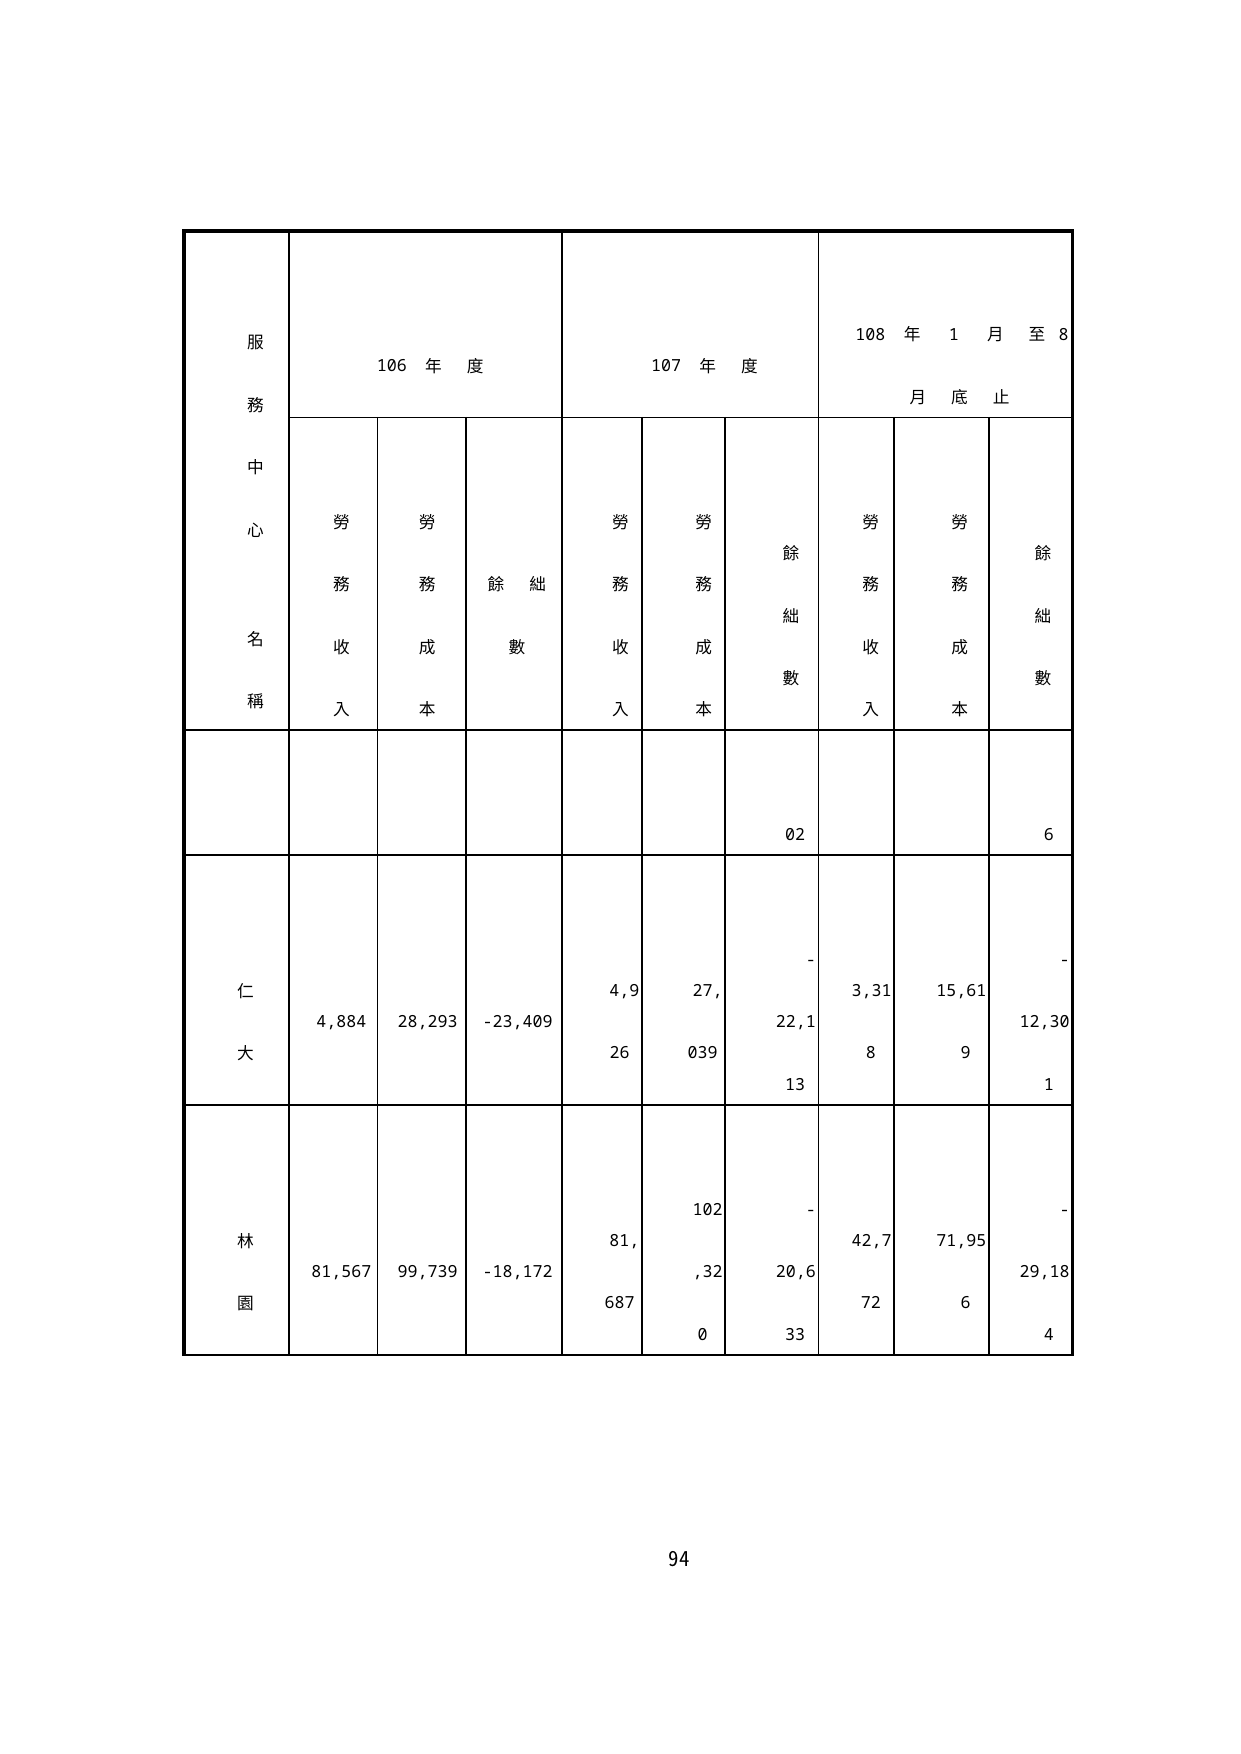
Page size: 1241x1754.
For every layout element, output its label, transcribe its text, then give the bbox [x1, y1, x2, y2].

table_cell 3,318 [819, 856, 893, 1104]
table_cell -20,633 [726, 1106, 818, 1354]
table_cell -18,172 [467, 1106, 561, 1354]
table_cell [895, 731, 988, 854]
table_cell [186, 731, 288, 854]
table_cell 81,687 [563, 1106, 641, 1354]
table_cell 6 [990, 731, 1071, 854]
table_cell 餘絀數 [467, 418, 561, 729]
table_cell 4,926 [563, 856, 641, 1104]
table_cell [643, 731, 724, 854]
table_cell 02 [726, 731, 818, 854]
table_cell 勞務收入 [290, 418, 377, 729]
table_cell -12,301 [990, 856, 1071, 1104]
table_cell 4,884 [290, 856, 377, 1104]
table_cell 15,619 [895, 856, 988, 1104]
table_header 106年度 [290, 233, 561, 417]
table_cell -23,409 [467, 856, 561, 1104]
table_header 107年度 [563, 233, 818, 417]
table_cell 42,772 [819, 1106, 893, 1354]
table_cell 81,567 [290, 1106, 377, 1354]
table_cell 勞務成本 [378, 418, 465, 729]
table_cell 林園 [186, 1106, 288, 1354]
table_cell 仁大 [186, 856, 288, 1104]
table_cell 28,293 [378, 856, 465, 1104]
table_cell 勞務收入 [563, 418, 641, 729]
table_cell -29,184 [990, 1106, 1071, 1354]
table_cell -22,113 [726, 856, 818, 1104]
table_cell 102,320 [643, 1106, 724, 1354]
table_cell 勞務成本 [643, 418, 724, 729]
table_cell 勞務收入 [819, 418, 893, 729]
table_header 108年1月至8月底止 [819, 233, 1071, 417]
table_cell [290, 731, 377, 854]
table_cell 27,039 [643, 856, 724, 1104]
table_cell 餘絀數 [726, 418, 818, 729]
table_cell [467, 731, 561, 854]
table_cell 勞務成本 [895, 418, 988, 729]
table_cell [378, 731, 465, 854]
table_cell 71,956 [895, 1106, 988, 1354]
table_cell 99,739 [378, 1106, 465, 1354]
table_cell [563, 731, 641, 854]
table_header 服務中心 名稱 [186, 233, 288, 729]
table_cell 餘絀數 [990, 418, 1071, 729]
table_cell [819, 731, 893, 854]
